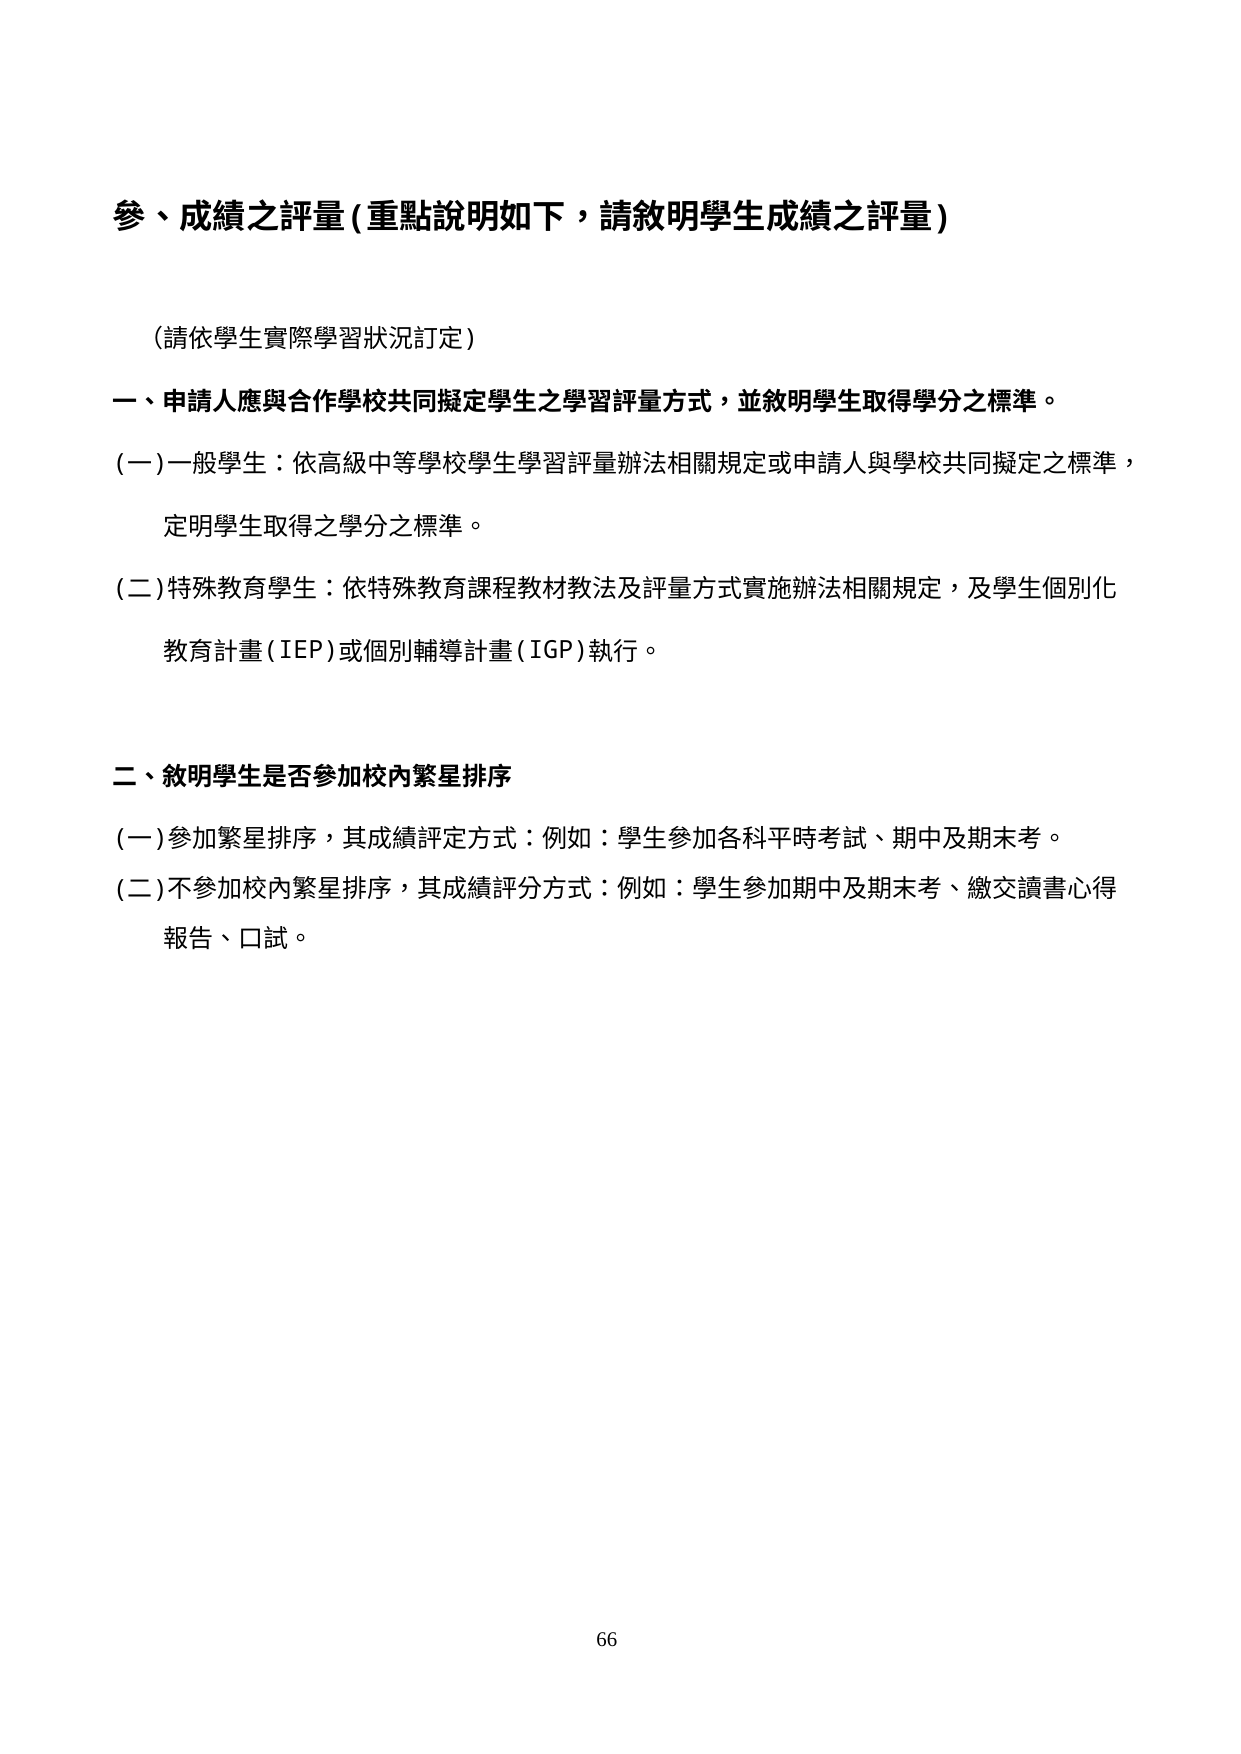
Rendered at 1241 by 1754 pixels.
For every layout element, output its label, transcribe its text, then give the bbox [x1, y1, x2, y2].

text (一)參加繁星排序，其成績評定方式：例如：學生參加各科平時考試、期中及期末考。 [113, 795, 1125, 858]
text 參、成績之評量(重點說明如下，請敘明學生成績之評量) [112, 189, 1125, 239]
text 一、申請人應與合作學校共同擬定學生之學習評量方式，並敘明學生取得學分之標準。 [112, 358, 1125, 420]
text （請依學生實際學習狀況訂定) [138, 295, 1125, 358]
text 二、敘明學生是否參加校內繁星排序 [112, 733, 1125, 795]
text (二)不參加校內繁星排序，其成績評分方式：例如：學生參加期中及期末考、繳交讀書心得報告、口試。 [113, 858, 1125, 958]
text (一)一般學生：依高級中等學校學生學習評量辦法相關規定或申請人與學校共同擬定之標準，定明學生取得之學分之標準。 [112, 420, 1125, 545]
text (二)特殊教育學生：依特殊教育課程教材教法及評量方式實施辦法相關規定，及學生個別化教育計畫(IEP)或個別輔導計畫(IGP)執行。 [112, 545, 1125, 670]
